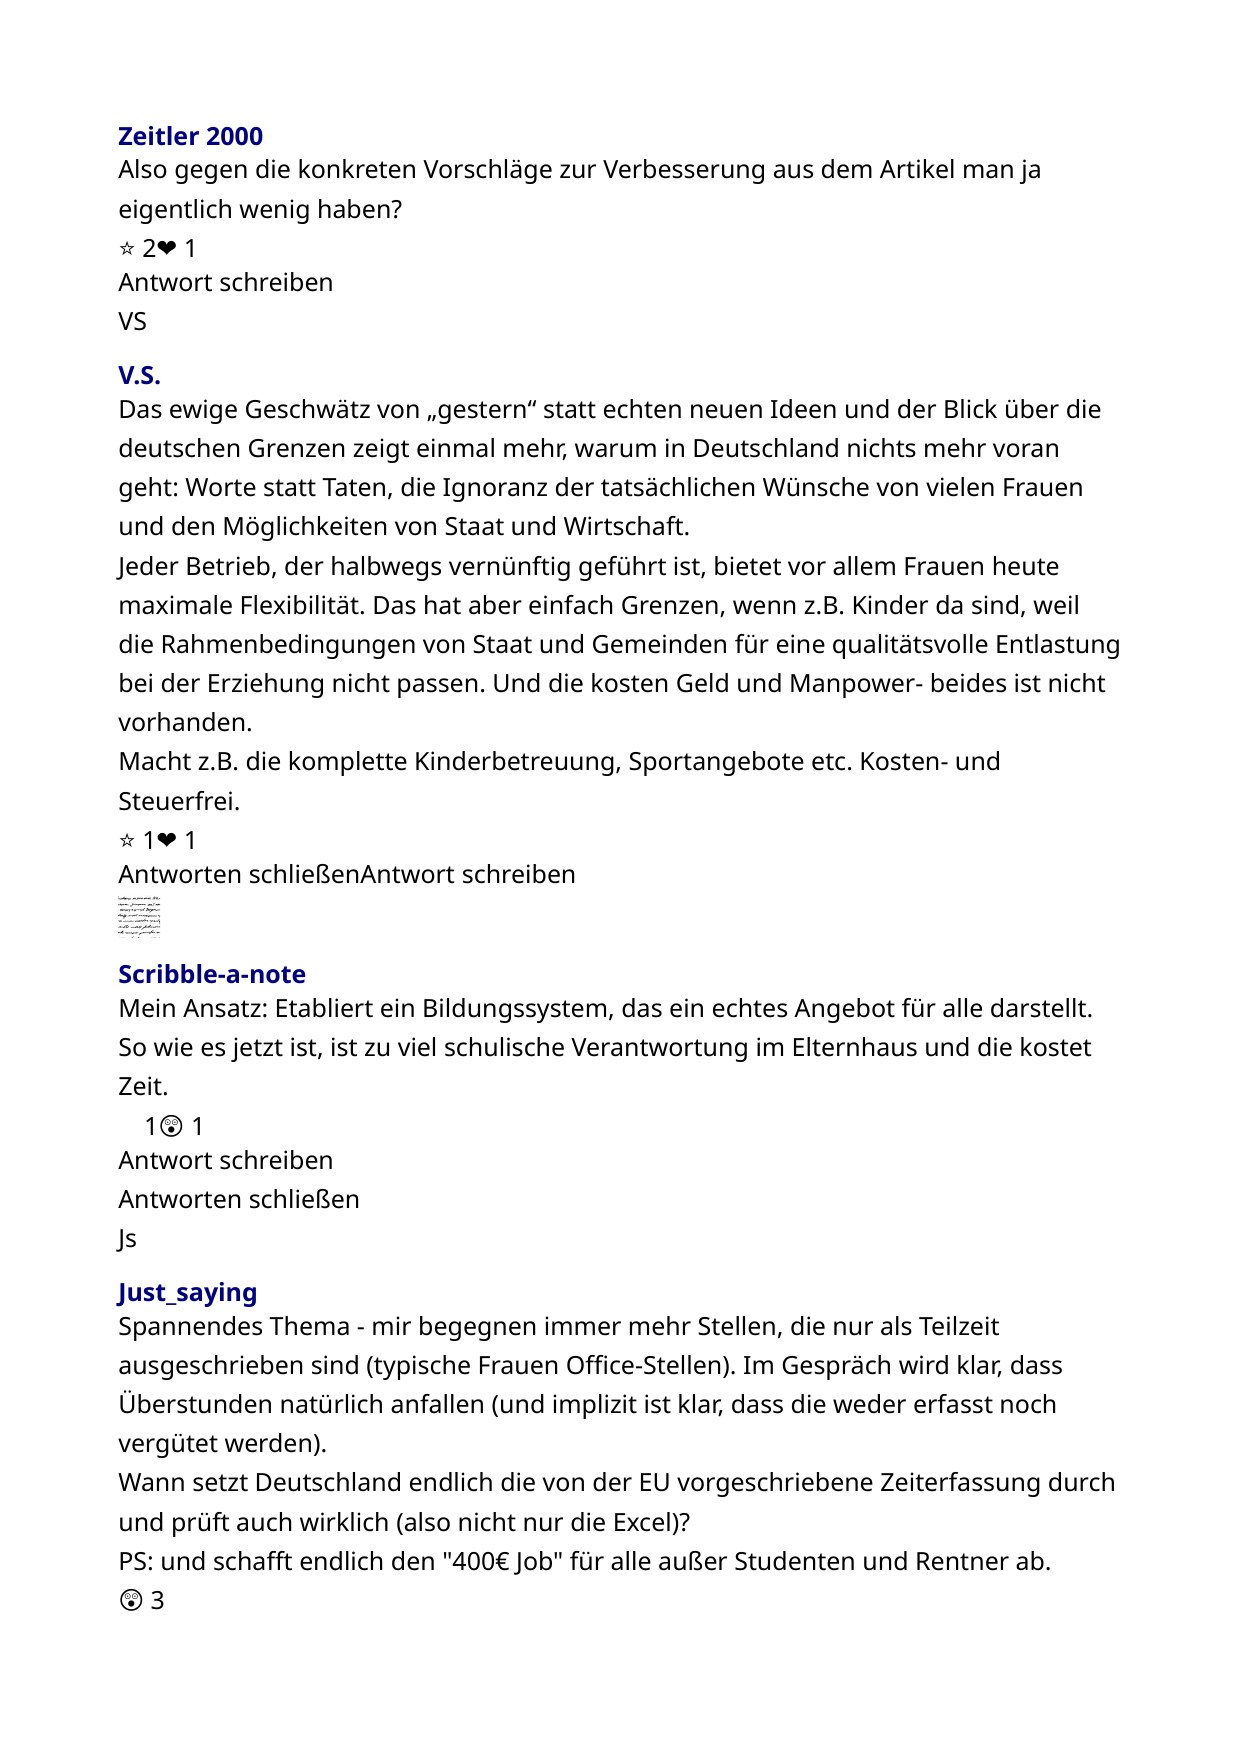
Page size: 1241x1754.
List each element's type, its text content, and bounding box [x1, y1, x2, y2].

subtitle V.S. [118, 357, 1122, 392]
subtitle Scribble-a-note [118, 957, 1122, 991]
text Antworten schließenAntwort schreiben [118, 856, 1122, 891]
text Wann setzt Deutschland endlich die von der EU vorgeschriebene Zeiterfassung durch und prüft auch wirklich (also nicht nur die Excel)? [118, 1465, 1122, 1538]
text Das ewige Geschwätz von „gestern“ statt echten neuen Ideen und der Blick über die deutschen Grenzen zeigt einmal mehr, warum in Deutschland nichts mehr voran geht: Worte statt Taten, die Ignoranz der tatsächlichen Wünsche von vielen Frauen und den Möglichkeiten von Staat und Wirtschaft. [118, 392, 1122, 543]
text Spannendes Thema - mir begegnen immer mehr Stellen, die nur als Teilzeit ausgeschrieben sind (typische Frauen Office-Stellen). Im Gespräch wird klar, dass Überstunden natürlich anfallen (und implizit ist klar, dass die weder erfasst noch vergütet werden). [118, 1308, 1122, 1460]
text PS: und schafft endlich den "400€ Job" für alle außer Studenten und Rentner ab. [118, 1543, 1122, 1577]
text Mein Ansatz: Etabliert ein Bildungssystem, das ein echtes Angebot für alle darstellt. So wie es jetzt ist, ist zu viel schulische Verantwortung im Elternhaus und die kostet Zeit. [118, 991, 1122, 1103]
text Also gegen die konkreten Vorschläge zur Verbesserung aus dem Artikel man ja eigentlich wenig haben? [118, 152, 1122, 225]
text 🤨 1😲 1 [118, 1108, 1122, 1142]
text Macht z.B. die komplette Kinderbetreuung, Sportangebote etc. Kosten- und Steuerfrei. [118, 744, 1122, 817]
subtitle Zeitler 2000 [118, 118, 1122, 152]
text Jeder Betrieb, der halbwegs vernünftig geführt ist, bietet vor allem Frauen heute maximale Flexibilität. Das hat aber einfach Grenzen, wenn z.B. Kinder da sind, weil die Rahmenbedingungen von Staat und Gemeinden für eine qualitätsvolle Entlastung bei der Erziehung nicht passen. Und die kosten Geld und Manpower- beides ist nicht vorhanden. [118, 548, 1122, 739]
text Antwort schreiben [118, 1142, 1122, 1176]
text Antworten schließen [118, 1181, 1122, 1216]
text ⭐️ 1❤️ 1 [118, 822, 1122, 856]
subtitle Just_saying [118, 1274, 1122, 1308]
text Js [118, 1221, 1122, 1255]
text ⭐️ 2❤️ 1 [118, 231, 1122, 264]
text Antwort schreiben [118, 264, 1122, 299]
text VS [118, 304, 1122, 338]
text 😲 3 [118, 1583, 1122, 1617]
picture [118, 895, 161, 938]
